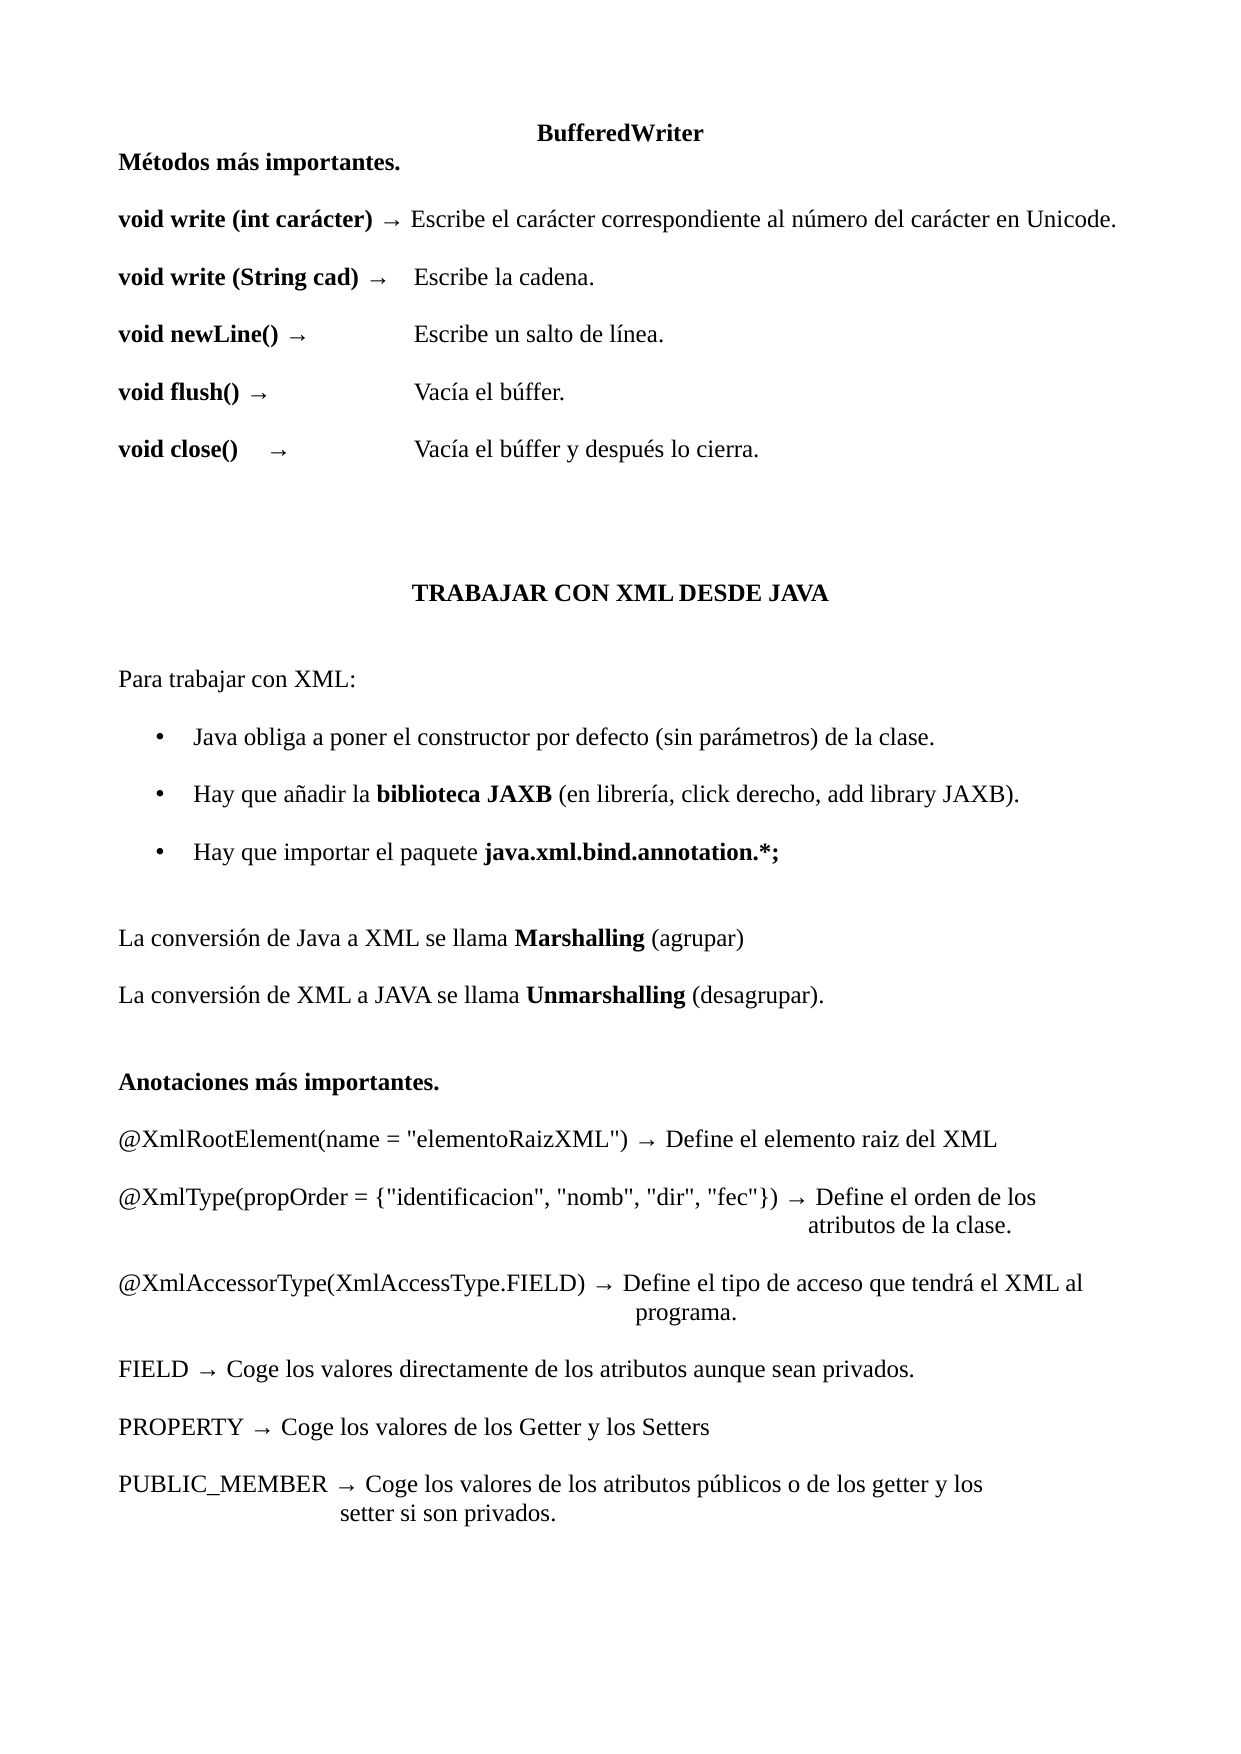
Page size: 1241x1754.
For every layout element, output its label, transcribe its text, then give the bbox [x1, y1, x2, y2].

text void close() → Vacía el búffer y después lo cierra. [118, 434, 1122, 463]
text TRABAJAR CON XML DESDE JAVA [118, 578, 1122, 607]
text setter si son privados. [118, 1498, 1122, 1527]
text Métodos más importantes. [118, 147, 1122, 176]
text @XmlType(propOrder = {"identificacion", "nomb", "dir", "fec"}) → Define el orden de los atributos de la clase. [118, 1182, 1122, 1239]
text La conversión de Java a XML se llama Marshalling (agrupar) [118, 923, 1122, 952]
list Hay que importar el paquete java.xml.bind.annotation.*; [156, 837, 1122, 866]
text PUBLIC_MEMBER → Coge los valores de los atributos públicos o de los getter y los [118, 1469, 1122, 1498]
text void write (String cad) → Escribe la cadena. [118, 262, 1122, 291]
text PROPERTY → Coge los valores de los Getter y los Setters [118, 1412, 1122, 1441]
text Anotaciones más importantes. [118, 1067, 1122, 1096]
text @XmlAccessorType(XmlAccessType.FIELD) → Define el tipo de acceso que tendrá el XML al programa. [118, 1268, 1122, 1326]
text BufferedWriter [118, 118, 1122, 147]
list Hay que añadir la biblioteca JAXB (en librería, click derecho, add library JAXB). [156, 779, 1122, 808]
text La conversión de XML a JAVA se llama Unmarshalling (desagrupar). [118, 981, 1122, 1009]
text void write (int carácter) → Escribe el carácter correspondiente al número del carácter en Unicode. [118, 204, 1122, 233]
list Java obliga a poner el constructor por defecto (sin parámetros) de la clase. [156, 722, 1122, 751]
text @XmlRootElement(name = "elementoRaizXML") → Define el elemento raiz del XML [118, 1124, 1122, 1153]
text void newLine() → Escribe un salto de línea. [118, 319, 1122, 348]
text void flush() → Vacía el búffer. [118, 377, 1122, 406]
text Para trabajar con XML: [118, 664, 1122, 693]
text FIELD → Coge los valores directamente de los atributos aunque sean privados. [118, 1354, 1122, 1383]
